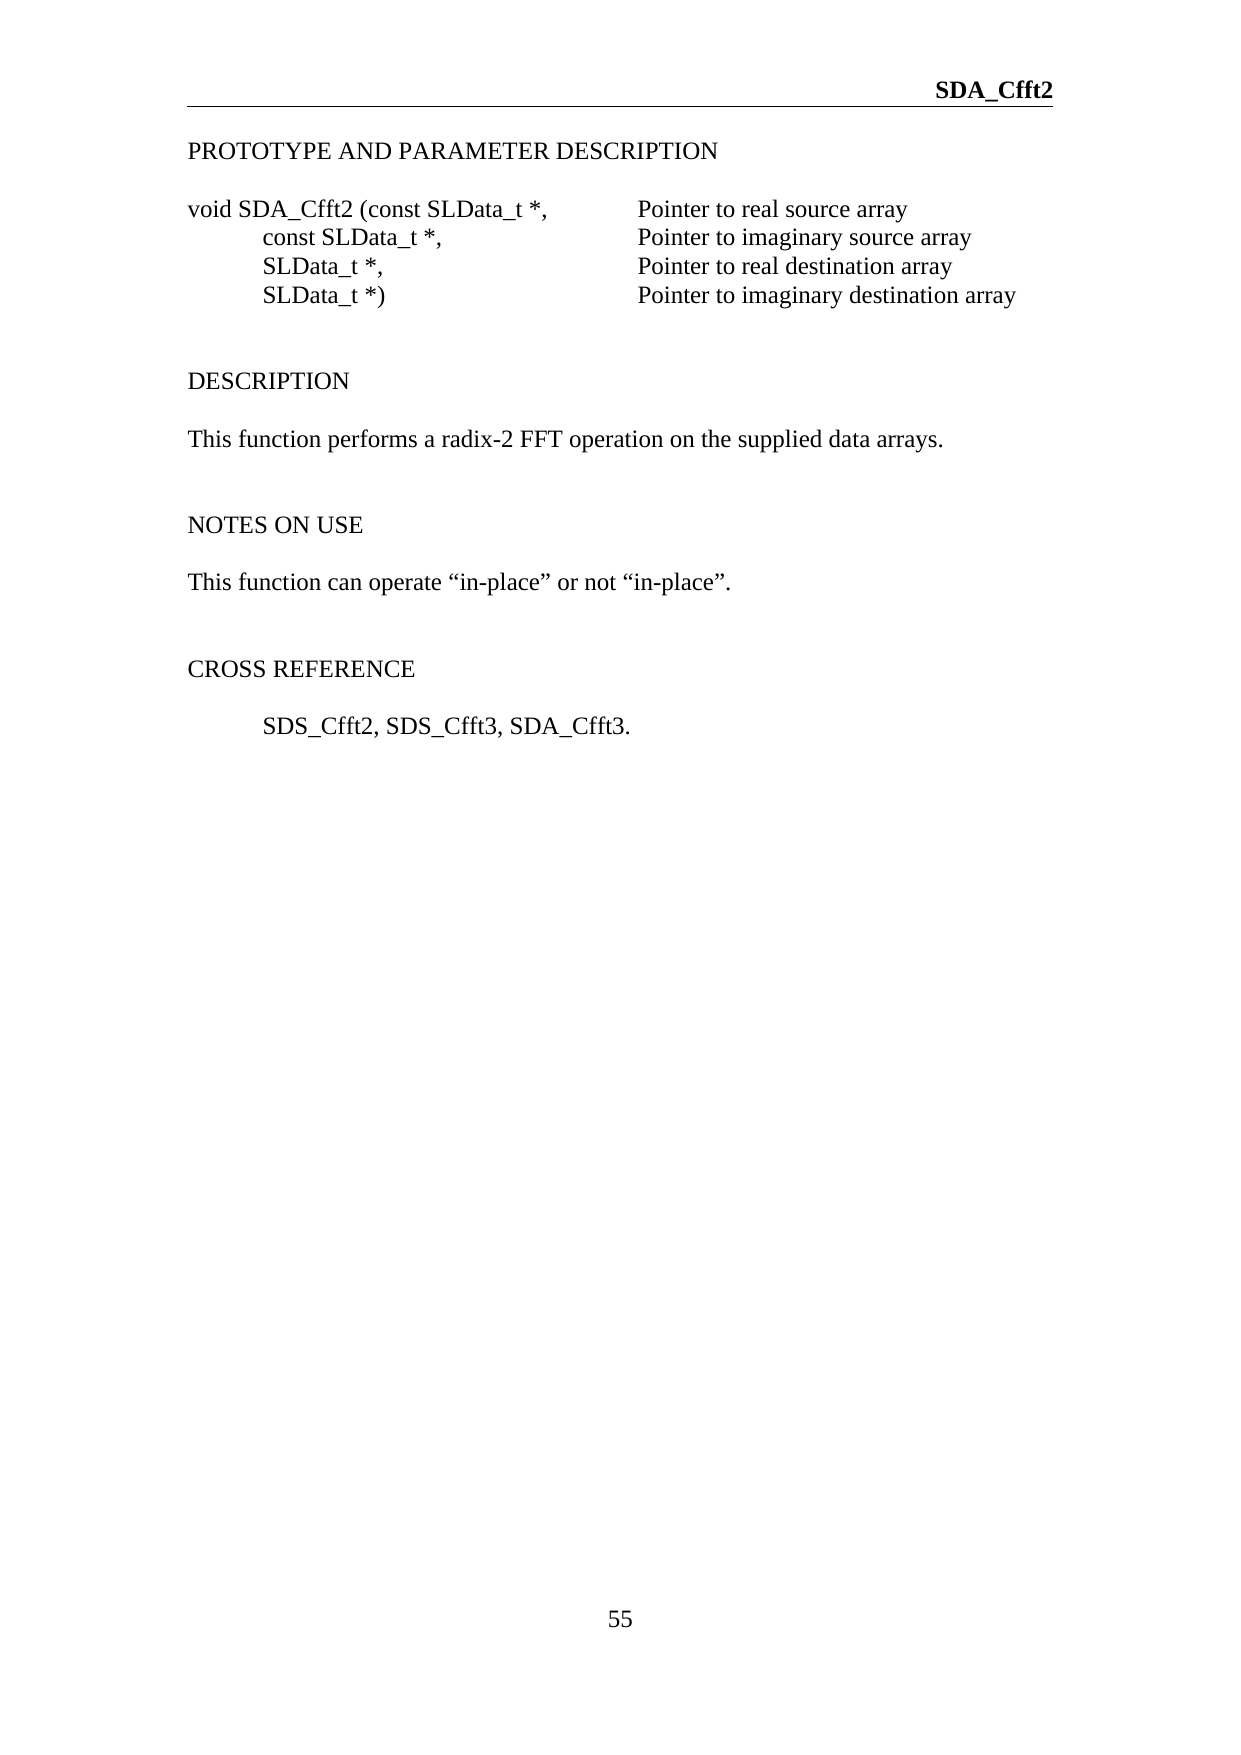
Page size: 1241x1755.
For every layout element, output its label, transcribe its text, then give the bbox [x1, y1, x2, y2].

text void SDA_Cfft2 (const SLData_t *, Pointer to real source array const SLData_t *, Pointer to imaginary source array SLData_t *, Pointer to real destination array SLData_t *) Pointer to imaginary destination array [187, 194, 1053, 309]
text PROTOTYPE AND PARAMETER DESCRIPTION [187, 136, 1053, 165]
text DESCRIPTION [187, 366, 1053, 395]
text This function can operate “in-place” or not “in-place”. [187, 567, 1053, 596]
text NOTES ON USE [187, 510, 1053, 539]
text CROSS REFERENCE [187, 654, 1053, 682]
subtitle SDA_Cfft2 [187, 75, 1053, 106]
text SDS_Cfft2, SDS_Cfft3, SDA_Cfft3. [187, 711, 1053, 740]
text This function performs a radix-2 FFT operation on the supplied data arrays. [187, 424, 1053, 452]
